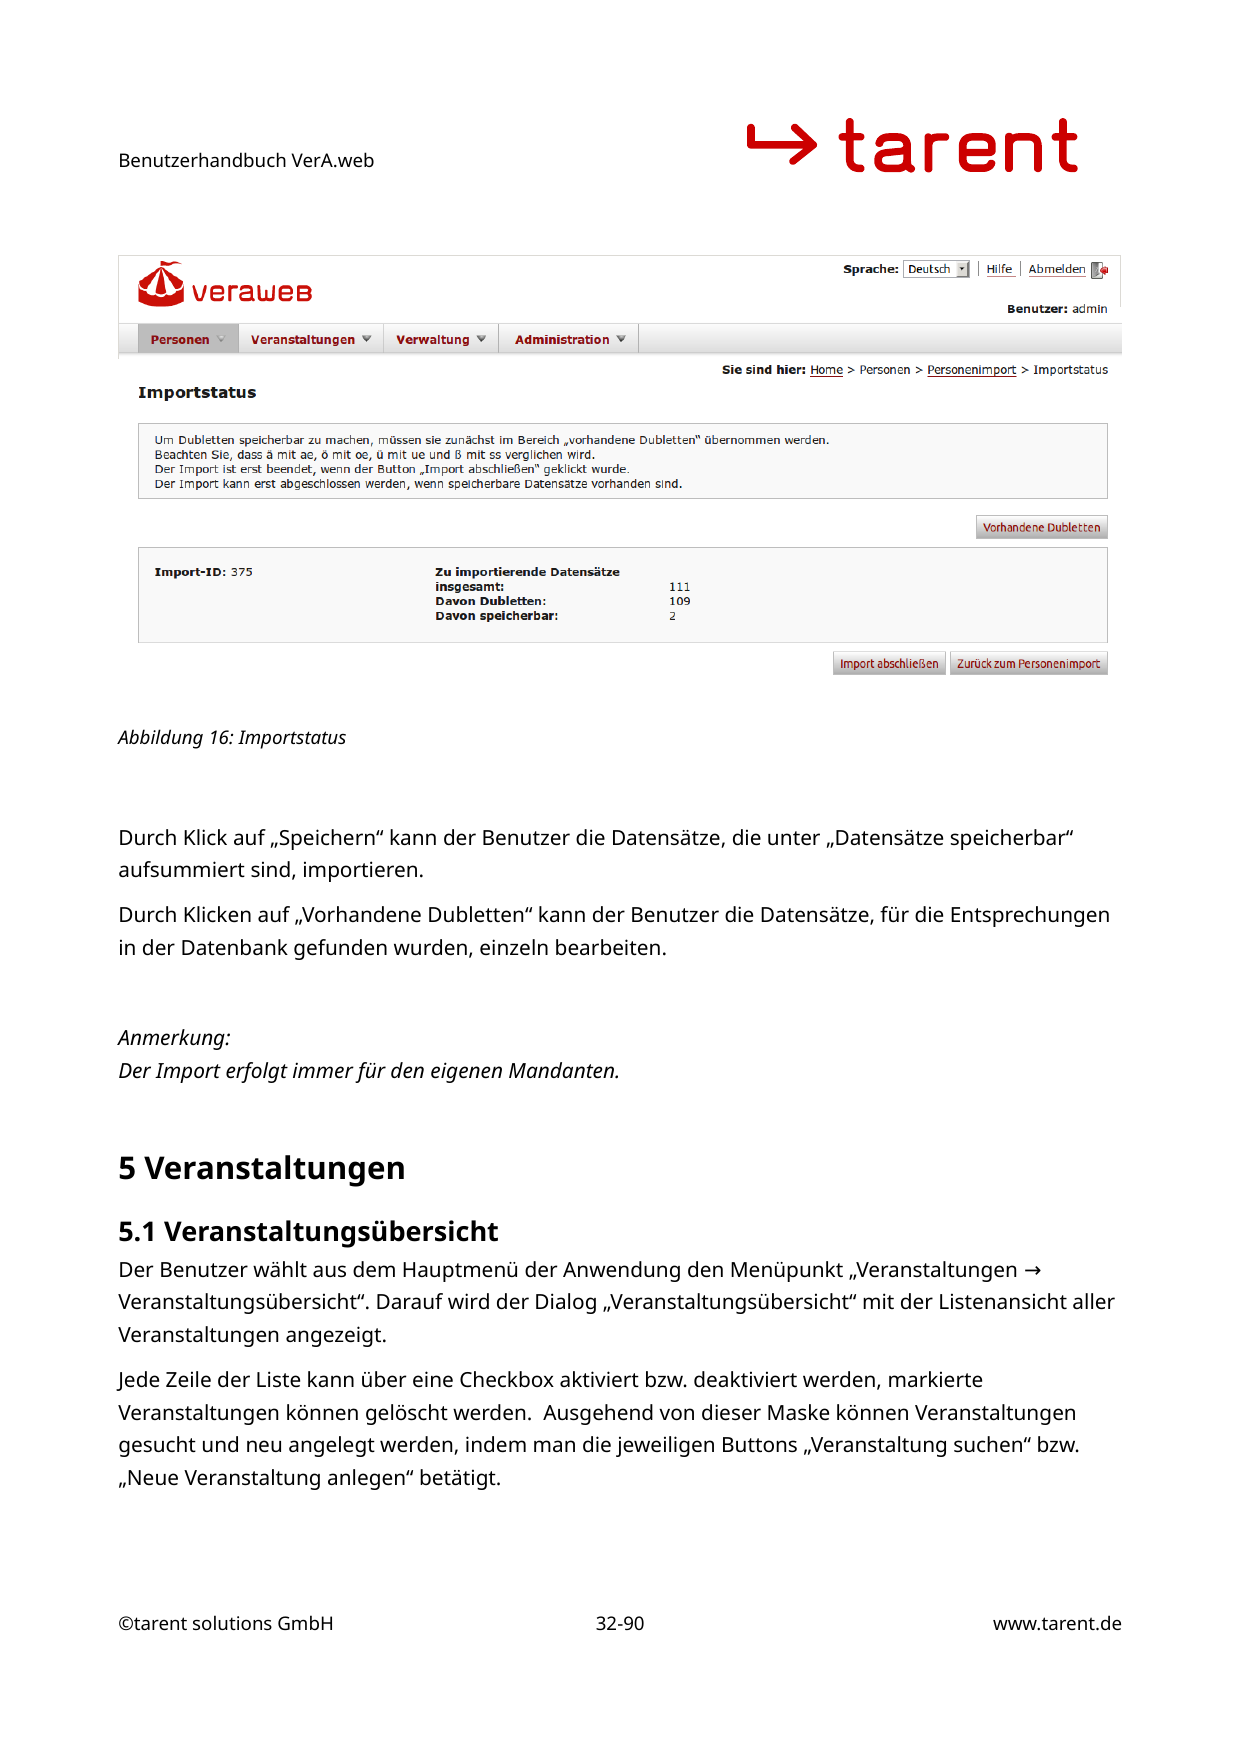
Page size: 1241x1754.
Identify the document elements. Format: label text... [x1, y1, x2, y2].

subtitle Veranstaltungen [118, 1146, 1122, 1188]
text Anmerkung: Der Import erfolgt immer für den eigenen Mandanten. [118, 1023, 1122, 1084]
text Abbildung 16: Importstatus [118, 698, 1122, 750]
picture [118, 255, 1122, 698]
text Durch Klicken auf „Vorhandene Dubletten“ kann der Benutzer die Datensätze, für die Entsprechungen in der Datenbank gefunden wurden, einzeln bearbeiten. [118, 901, 1122, 962]
subtitle Veranstaltungsübersicht [118, 1212, 1122, 1249]
text Durch Klick auf „Speichern“ kann der Benutzer die Datensätze, die unter „Datensätze speicherbar“ aufsummiert sind, importieren. [118, 823, 1122, 884]
text Der Benutzer wählt aus dem Hauptmenü der Anwendung den Menüpunkt „Veranstaltungen → Veranstaltungsübersicht“. Darauf wird der Dialog „Veranstaltungsübersicht“ mit der Listenansicht aller Veranstaltungen angezeigt. [118, 1255, 1122, 1348]
text Jede Zeile der Liste kann über eine Checkbox aktiviert bzw. deaktiviert werden, markierte Veranstaltungen können gelöscht werden. Ausgehend von dieser Maske können Veranstaltungen gesucht und neu angelegt werden, indem man die jeweiligen Buttons „Veranstaltung suchen“ bzw. „Neue Veranstaltung anlegen“ betätigt. [118, 1365, 1122, 1491]
